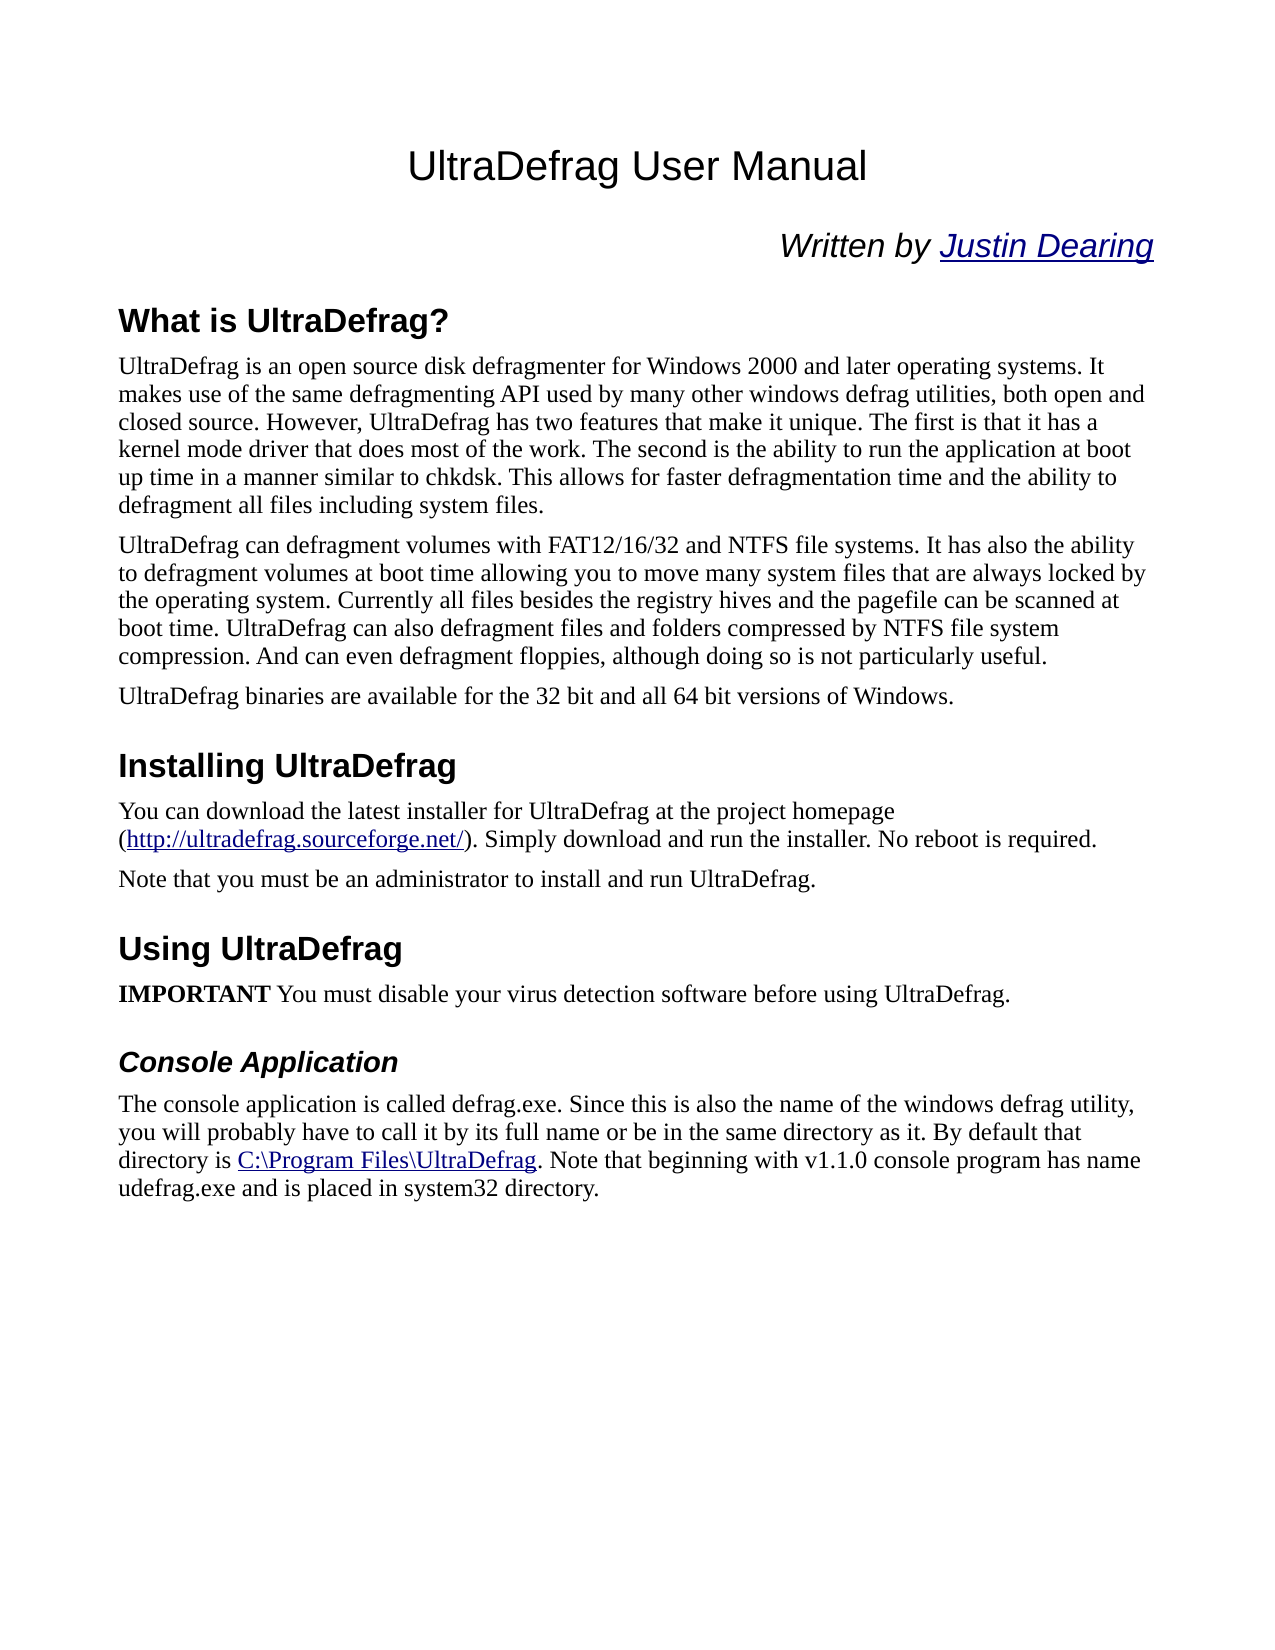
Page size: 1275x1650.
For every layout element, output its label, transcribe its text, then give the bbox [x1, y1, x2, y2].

subtitle Console Application [118, 1046, 1157, 1078]
text UltraDefrag binaries are available for the 32 bit and all 64 bit versions of Windows. [118, 682, 1157, 710]
subtitle Using UltraDefrag [118, 930, 1157, 968]
text IMPORTANT You must disable your virus detection software before using UltraDefrag. [118, 980, 1157, 1008]
subtitle UltraDefrag User Manual [118, 143, 1157, 190]
text UltraDefrag can defragment volumes with FAT12/16/32 and NTFS file systems. It has also the ability to defragment volumes at boot time allowing you to move many system files that are always locked by the operating system. Currently all files besides the registry hives and the pagefile can be scanned at boot time. UltraDefrag can also defragment files and folders compressed by NTFS file system compression. And can even defragment floppies, although doing so is not particularly useful. [118, 531, 1157, 669]
text UltraDefrag is an open source disk defragmenter for Windows 2000 and later operating systems. It makes use of the same defragmenting API used by many other windows defrag utilities, both open and closed source. However, UltraDefrag has two features that make it unique. The first is that it has a kernel mode driver that does most of the work. The second is the ability to run the application at boot up time in a manner similar to chkdsk. This allows for faster defragmentation time and the ability to defragment all files including system files. [118, 352, 1157, 518]
text You can download the latest installer for UltraDefrag at the project homepage (http://ultradefrag.sourceforge.net/). Simply download and run the installer. No reboot is required. [118, 797, 1157, 853]
subtitle Installing UltraDefrag [118, 747, 1157, 785]
text Note that you must be an administrator to install and run UltraDefrag. [118, 865, 1157, 893]
subtitle Written by Justin Dearing [118, 227, 1157, 265]
text The console application is called defrag.exe. Since this is also the name of the windows defrag utility, you will probably have to call it by its full name or be in the same directory as it. By default that directory is C:\Program Files\UltraDefrag. Note that beginning with v1.1.0 console program has name udefrag.exe and is placed in system32 directory. [118, 1091, 1157, 1201]
subtitle What is UltraDefrag? [118, 302, 1157, 340]
